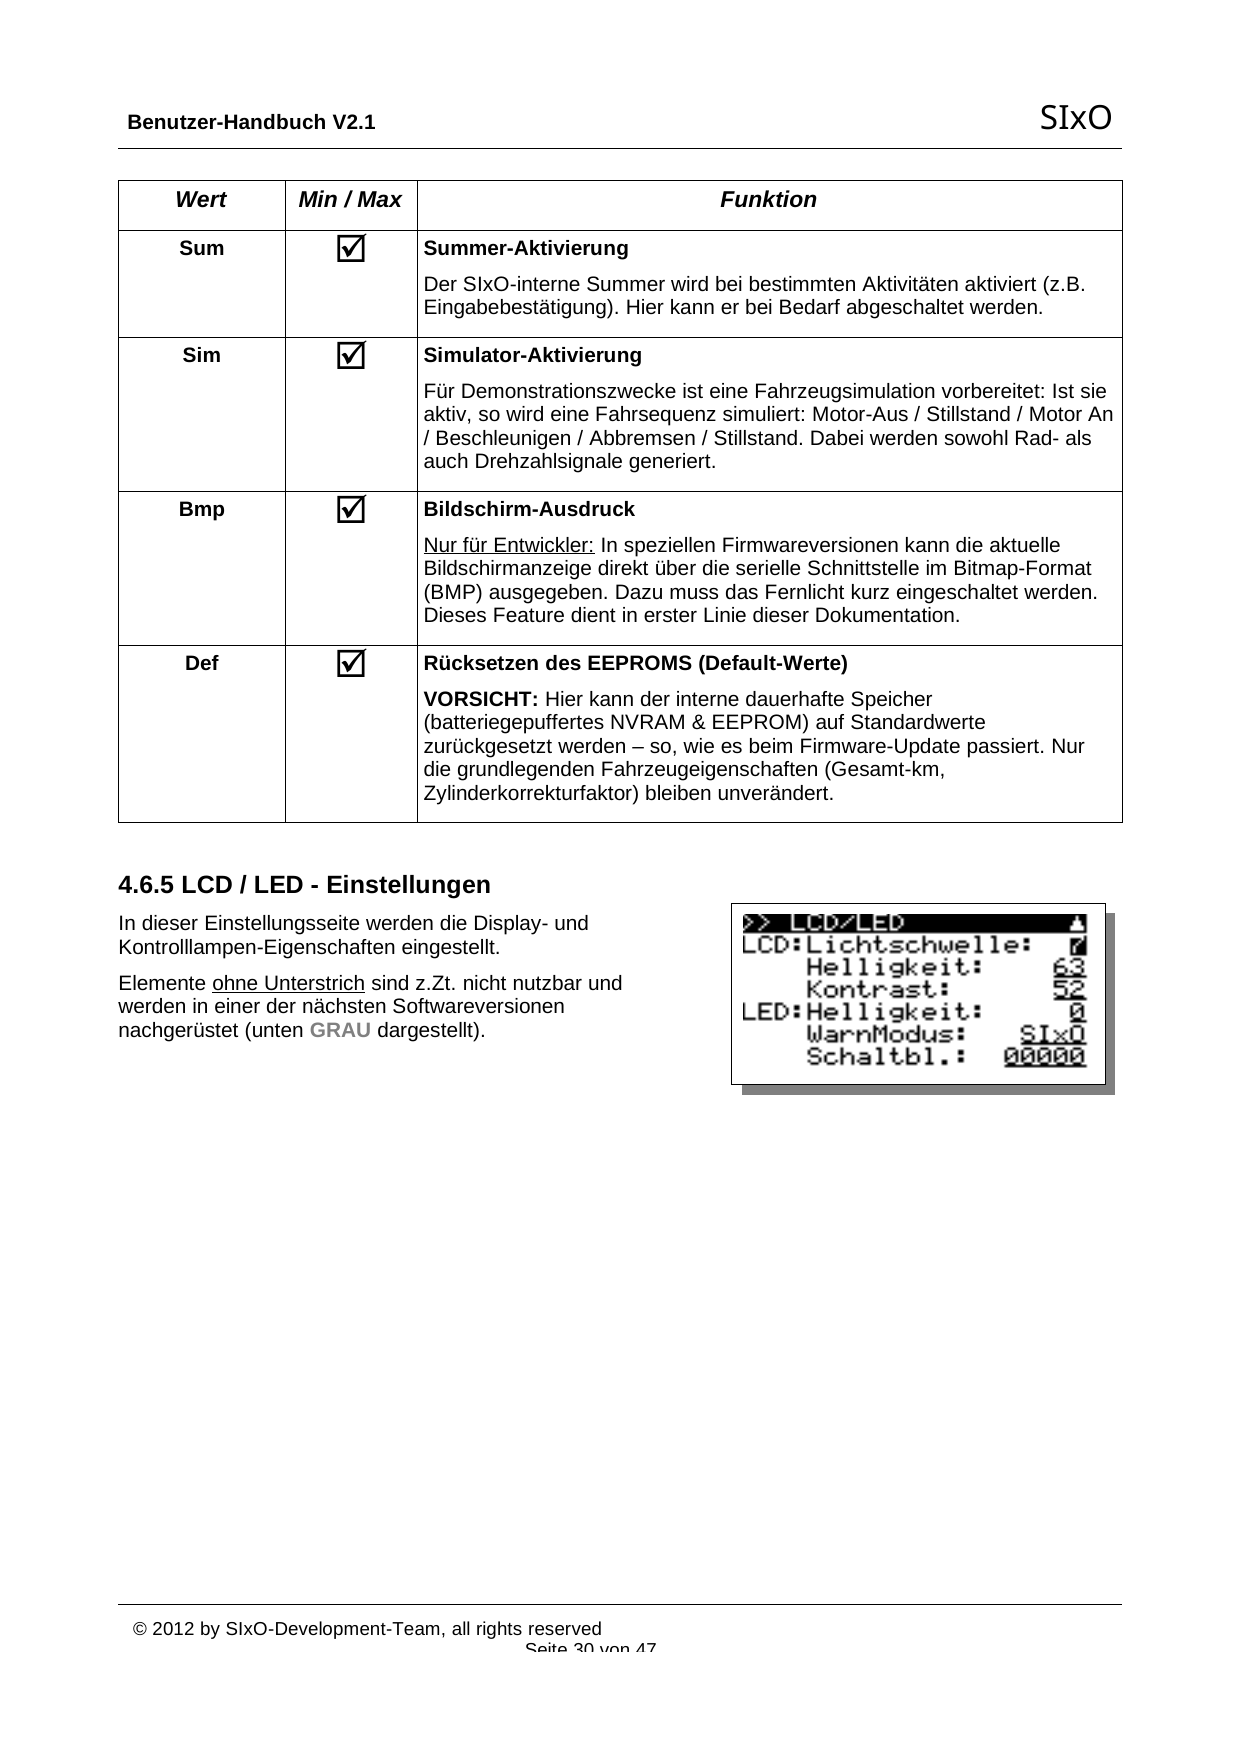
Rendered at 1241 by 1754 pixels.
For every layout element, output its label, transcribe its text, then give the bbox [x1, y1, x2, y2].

subtitle LCD / LED - Einstellungen [118, 871, 1122, 899]
table_header Funktion [418, 181, 1122, 230]
text Elemente ohne Unterstrich sind z.Zt. nicht nutzbar und werden in einer der nächsten Softwareversionen nachgerüstet (unten GRAU dargestellt). [118, 971, 731, 1042]
table_cell Simulator-Aktivierung Für Demonstrationszwecke ist eine Fahrzeugsimulation vorbereitet: Ist sie aktiv, so wird eine Fahrsequenz simuliert: Motor-Aus / Stillstand / Motor An / Beschleunigen / Abbremsen / Stillstand. Dabei werden sowohl Rad- als auch Drehzahlsignale generiert. [418, 338, 1122, 491]
table_cell  [286, 338, 417, 491]
table_cell  [286, 646, 417, 822]
table_header Wert [119, 181, 285, 230]
table_cell Bmp [119, 492, 285, 645]
table_cell Sum [119, 231, 285, 337]
table_cell Sim [119, 338, 285, 491]
table_cell Rücksetzen des EEPROMS (Default-Werte) VORSICHT: Hier kann der interne dauerhafte Speicher (batteriegepuffertes NVRAM & EEPROM) auf Standardwerte zurückgesetzt werden – so, wie es beim Firmware-Update passiert. Nur die grundlegenden Fahrzeugeigenschaften (Gesamt-km, Zylinderkorrekturfaktor) bleiben unverändert. [418, 646, 1122, 822]
table_cell  [286, 231, 417, 337]
picture [743, 914, 1093, 1073]
table_cell  [286, 492, 417, 645]
table_cell Bildschirm-Ausdruck Nur für Entwickler: In speziellen Firmwareversionen kann die aktuelle Bildschirmanzeige direkt über die serielle Schnittstelle im Bitmap-Format (BMP) ausgegeben. Dazu muss das Fernlicht kurz eingeschaltet werden. Dieses Feature dient in erster Linie dieser Dokumentation. [418, 492, 1122, 645]
table_cell Summer-Aktivierung Der SIxO-interne Summer wird bei bestimmten Aktivitäten aktiviert (z.B. Eingabebestätigung). Hier kann er bei Bedarf abgeschaltet werden. [418, 231, 1122, 337]
table_header Min / Max [286, 181, 417, 230]
table_cell Def [119, 646, 285, 822]
text In dieser Einstellungsseite werden die Display- und Kontrolllampen-Eigenschaften eingestellt. [118, 912, 731, 959]
